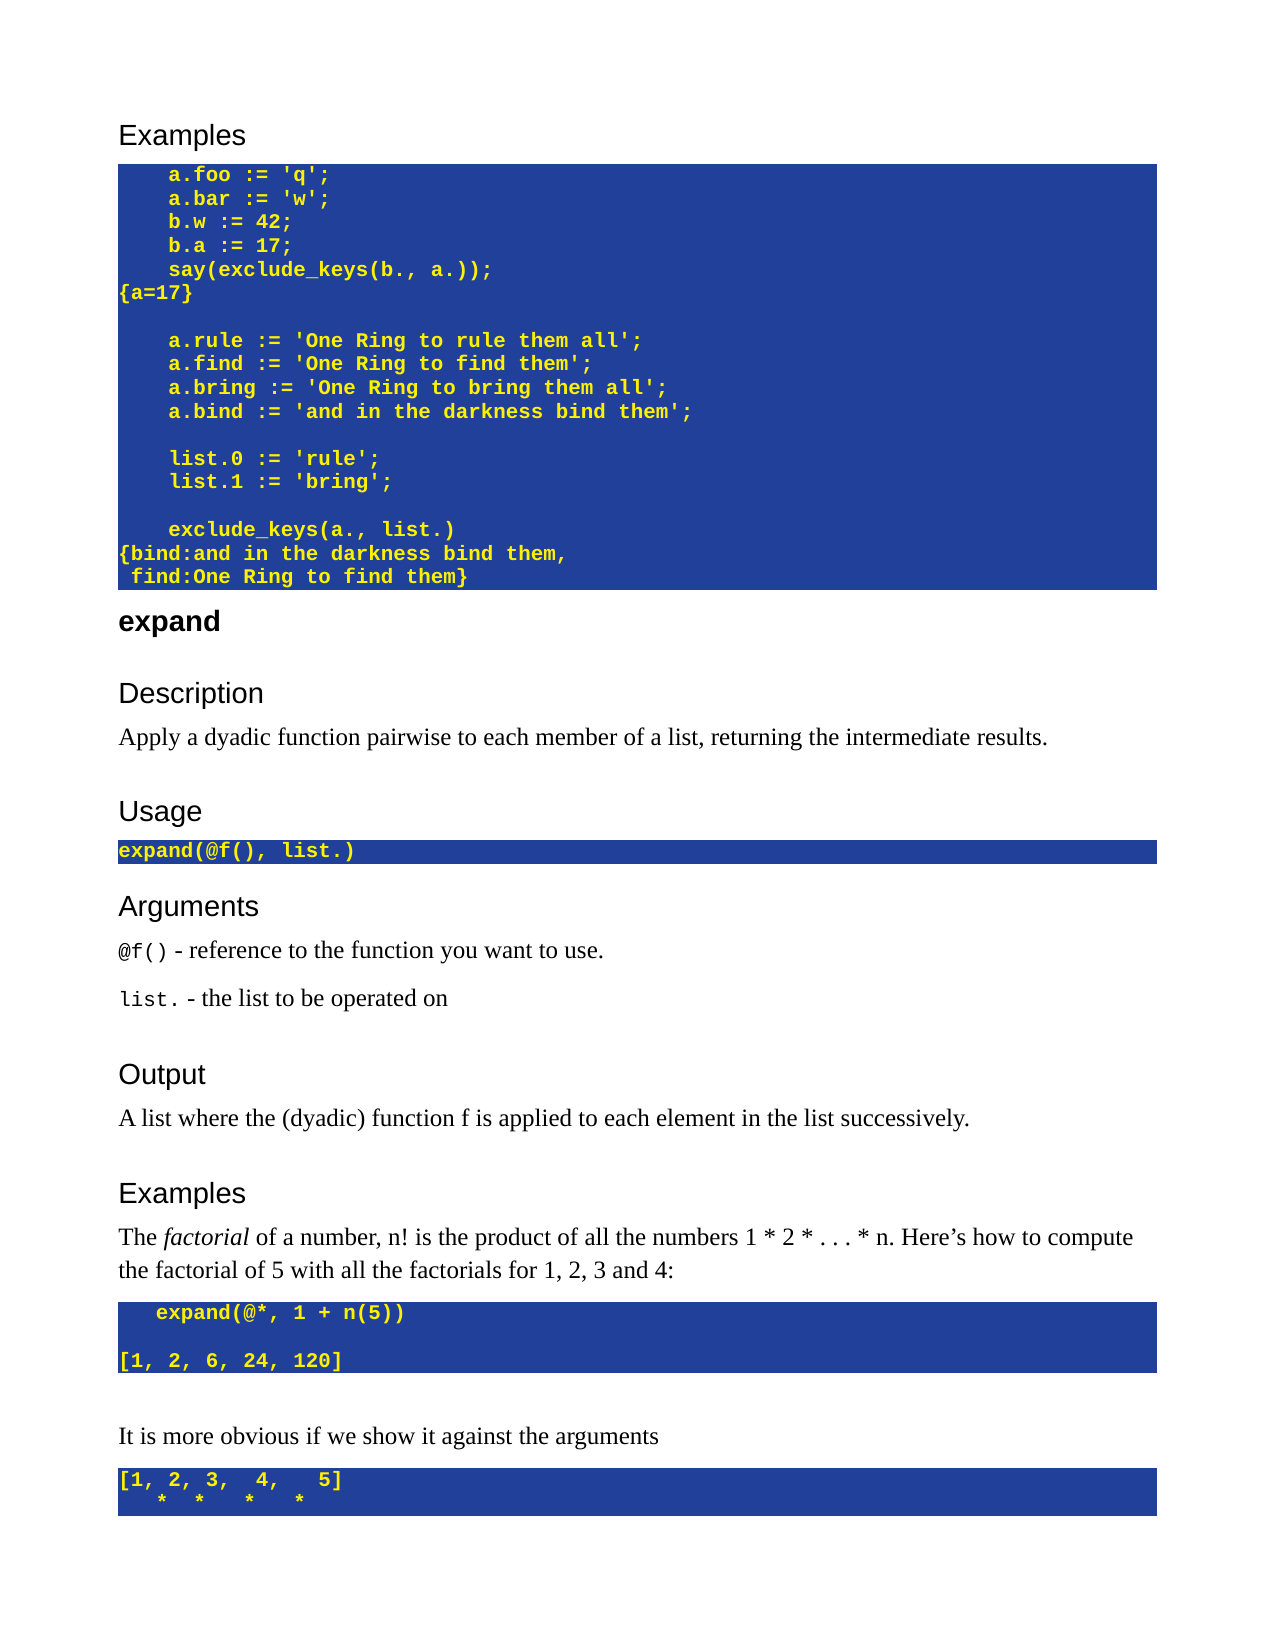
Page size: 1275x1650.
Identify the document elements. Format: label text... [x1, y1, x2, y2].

subtitle Output [118, 1057, 1157, 1091]
text list.0 := 'rule'; [118, 448, 1157, 472]
text a.bind := 'and in the darkness bind them'; [118, 401, 1157, 424]
subtitle expand [118, 604, 1157, 638]
text list. - the list to be operated on [118, 983, 1157, 1013]
text a.foo := 'q'; [118, 164, 1157, 188]
subtitle Usage [118, 794, 1157, 828]
text b.w := 42; [118, 211, 1157, 235]
text A list where the (dyadic) function f is applied to each element in the list successively. [118, 1103, 1157, 1132]
text say(exclude_keys(b., a.)); [118, 259, 1157, 282]
text list.1 := 'bring'; [118, 472, 1157, 495]
text expand(@*, 1 + n(5)) [118, 1302, 1157, 1326]
text a.bar := 'w'; [118, 188, 1157, 211]
text exclude_keys(a., list.) [118, 519, 1157, 542]
text find:One Ring to find them} [118, 566, 1157, 590]
subtitle Description [118, 676, 1157, 709]
text {a=17} [118, 282, 1157, 306]
text b.a := 17; [118, 235, 1157, 259]
subtitle Examples [118, 118, 1157, 152]
text a.find := 'One Ring to find them'; [118, 353, 1157, 377]
text It is more obvious if we show it against the arguments [118, 1421, 1157, 1450]
subtitle Arguments [118, 889, 1157, 922]
text expand(@f(), list.) [118, 840, 1157, 864]
text [1, 2, 6, 24, 120] [118, 1350, 1157, 1373]
text * * * * [118, 1492, 1157, 1516]
text Apply a dyadic function pairwise to each member of a list, returning the intermediate results. [118, 722, 1157, 750]
text a.bring := 'One Ring to bring them all'; [118, 377, 1157, 401]
text a.rule := 'One Ring to rule them all'; [118, 330, 1157, 353]
text {bind:and in the darkness bind them, [118, 542, 1157, 566]
text @f() - reference to the function you want to use. [118, 935, 1157, 964]
text [1, 2, 3, 4, 5] [118, 1468, 1157, 1492]
text The factorial of a number, n! is the product of all the numbers 1 * 2 * . . . * n. Here’s how to compute the factorial of 5 with all the factorials for 1, 2, 3 and 4: [118, 1222, 1157, 1283]
subtitle Examples [118, 1176, 1157, 1209]
